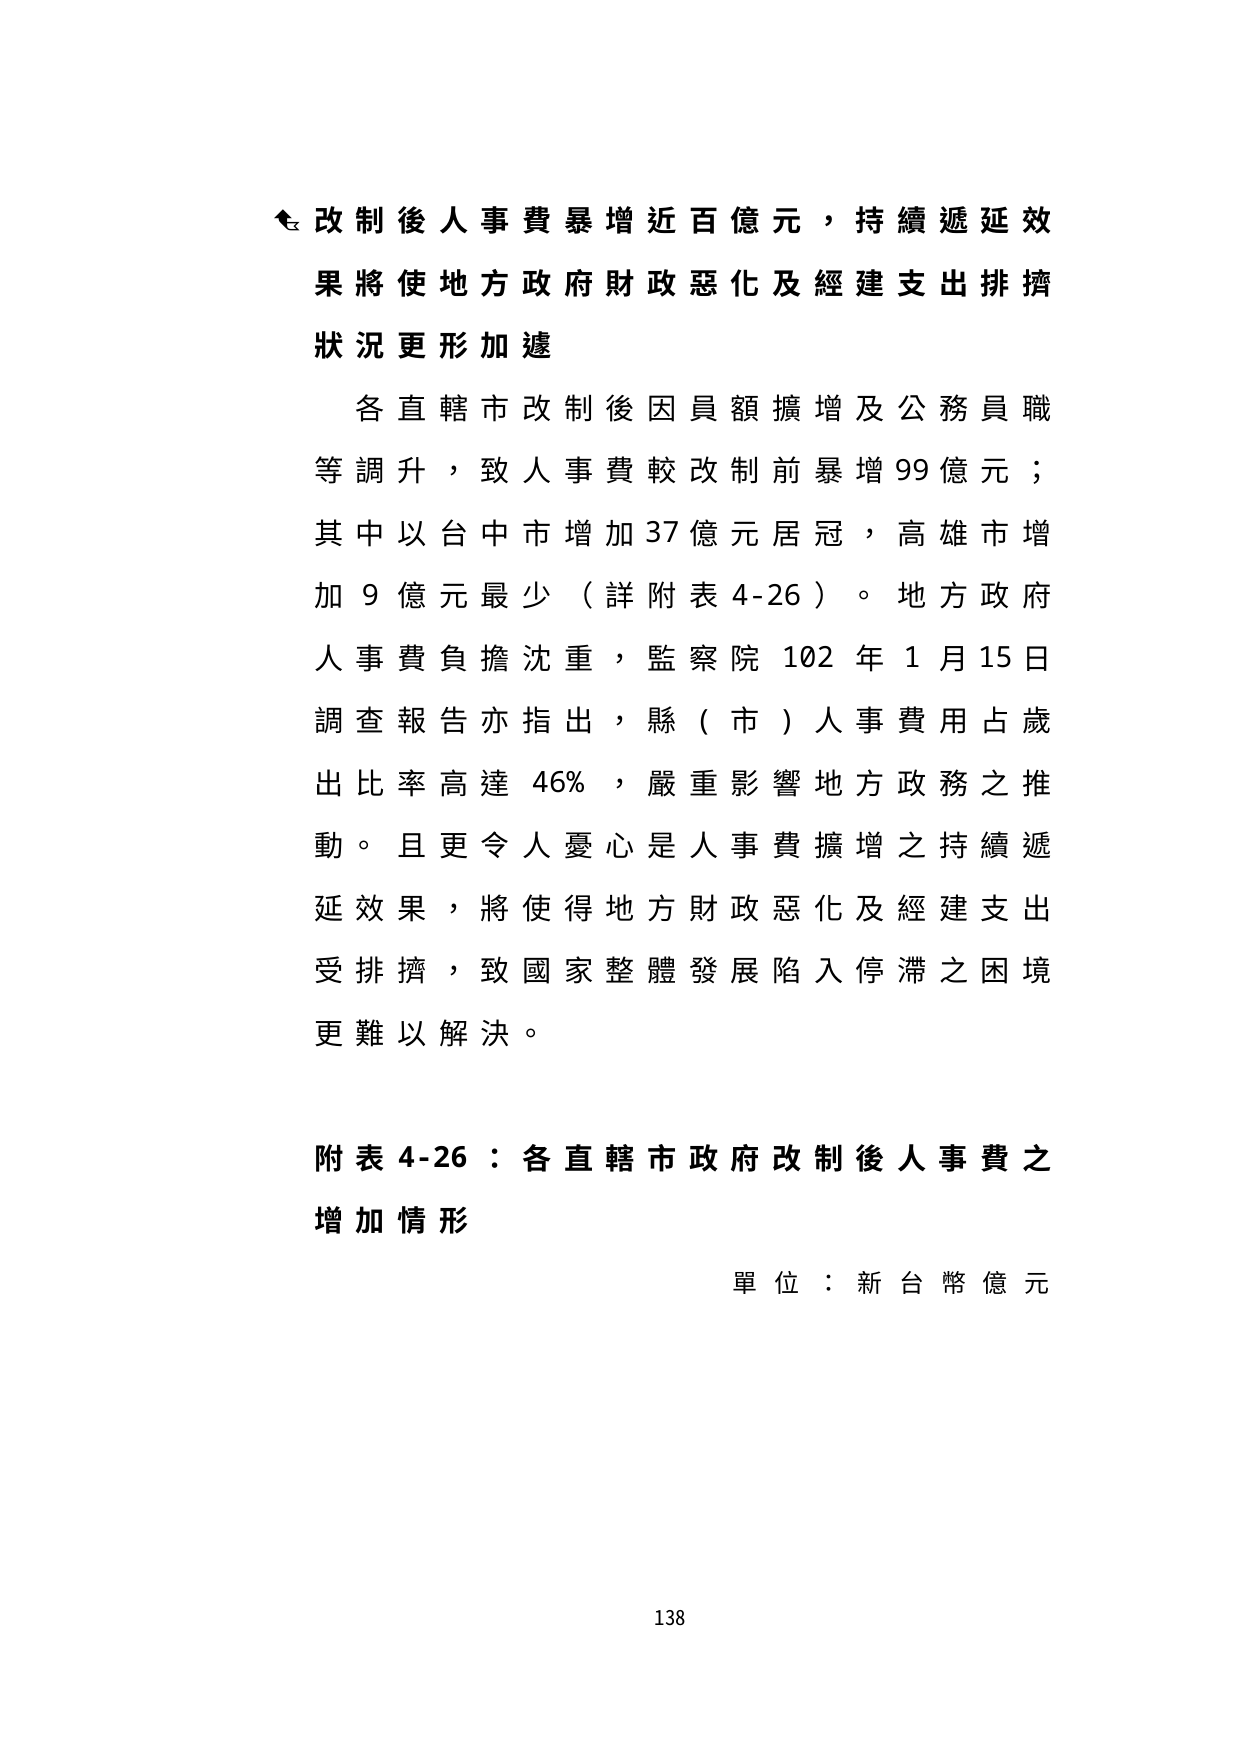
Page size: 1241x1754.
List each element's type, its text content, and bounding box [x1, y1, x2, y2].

text 附表4-26：各直轄市政府改制後人事費之增加情形 [271, 1115, 1058, 1240]
text 各直轄市改制後因員額擴增及公務員職等調升，致人事費較改制前暴增99億元；其中以台中市增加37億元居冠，高雄市增加9億元最少（詳附表4-26）。地方政府人事費負擔沈重，監察院102年1月15日調查報告亦指出，縣(市)人事費用占歲出比率高達46%，嚴重影響地方政務之推動。且更令人憂心是人事費擴增之持續遞延效果，將使得地方財政惡化及經建支出受排擠，致國家整體發展陷入停滯之困境更難以解決。 [271, 365, 1058, 1052]
text 改制後人事費暴增近百億元，持續遞延效果將使地方政府財政惡化及經建支出排擠狀況更形加遽 [242, 177, 1058, 365]
text 單位：新台幣億元 [300, 1240, 1058, 1302]
